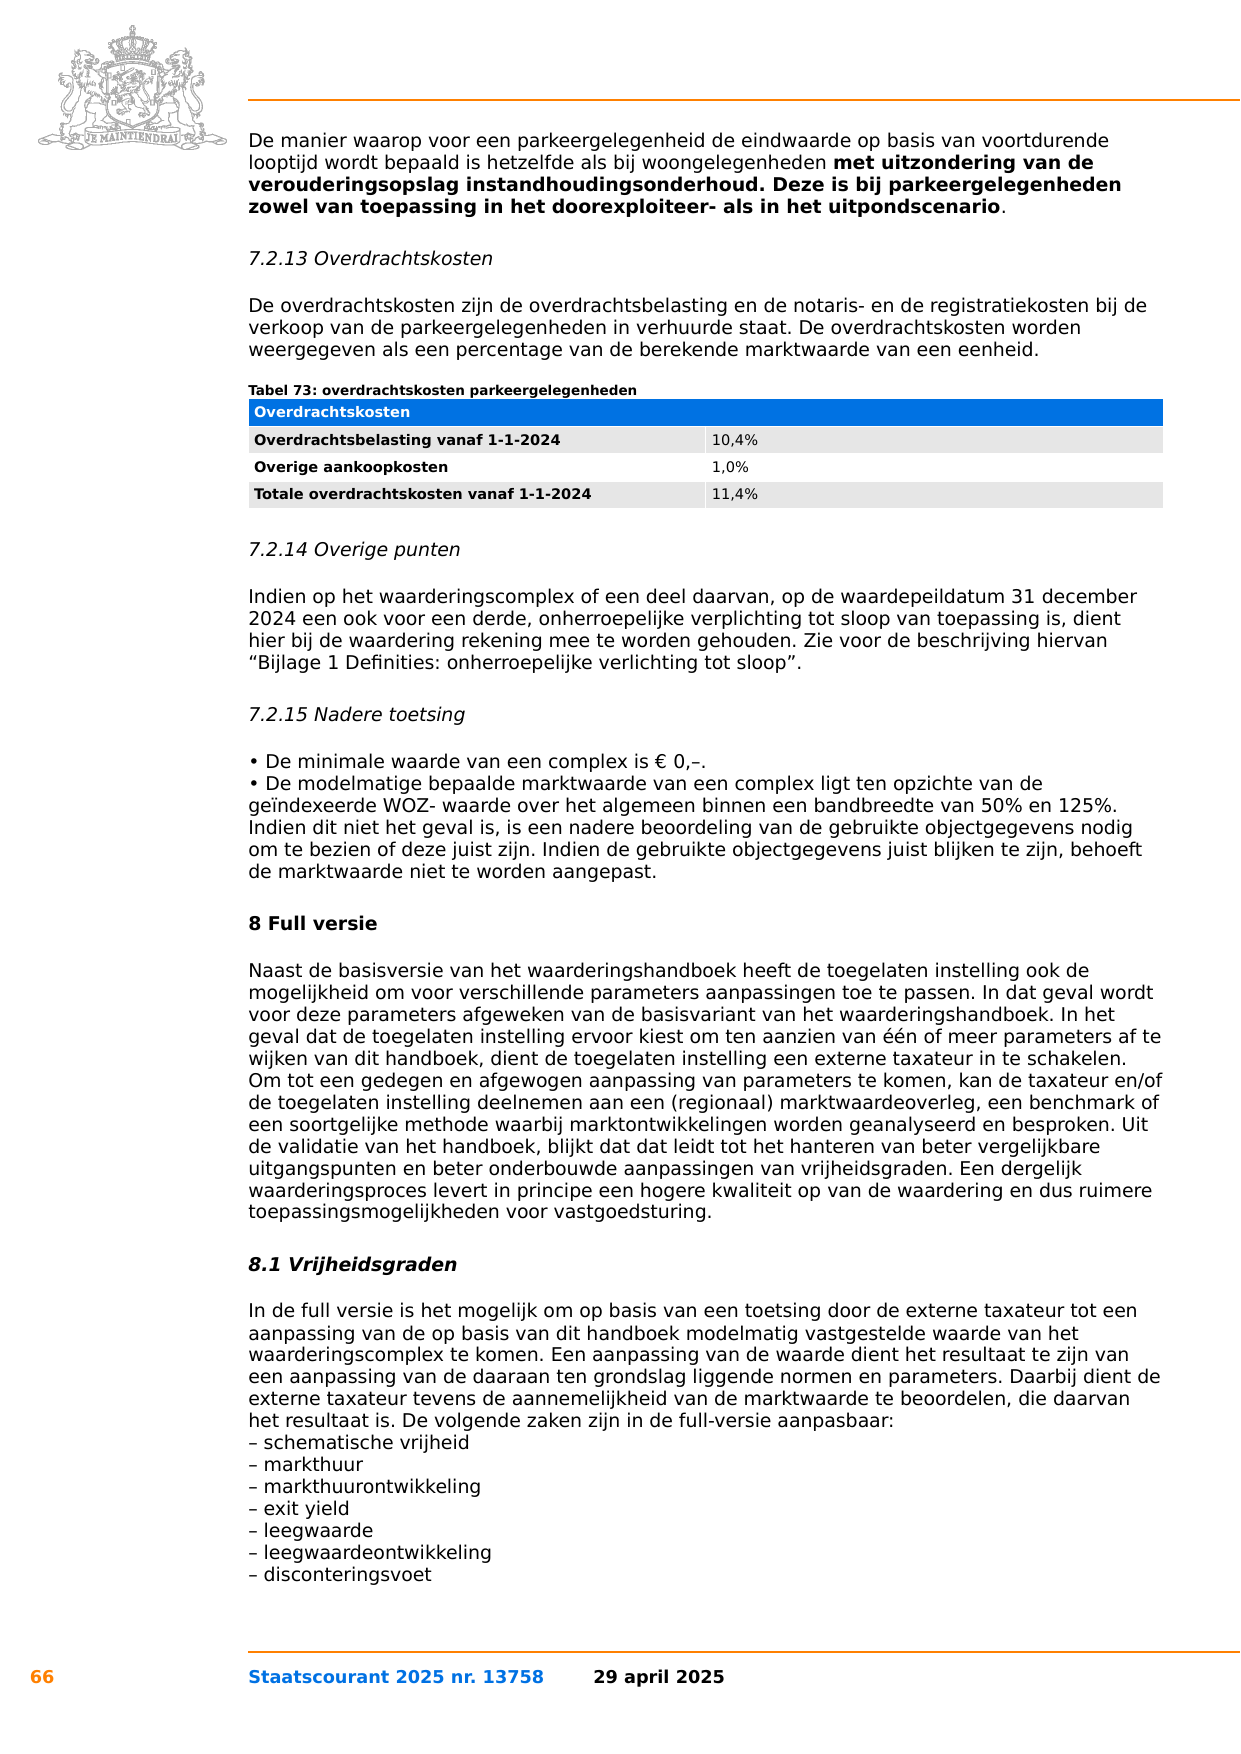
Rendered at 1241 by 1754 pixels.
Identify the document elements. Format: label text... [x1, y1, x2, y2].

table_header Tabel 73: overdrachtskosten parkeergelegenheden [248, 383, 1163, 398]
text – markthuur [248, 1454, 1163, 1476]
subtitle 8 Full versie [248, 913, 1163, 935]
text – disconteringsvoet [248, 1564, 1163, 1586]
text • De minimale waarde van een complex is € 0,–. [248, 751, 1163, 773]
table_cell Totale overdrachtskosten vanaf 1-1-2024 [249, 482, 705, 508]
subtitle 7.2.13 Overdrachtskosten [248, 248, 1163, 270]
text Naast de basisversie van het waarderingshandboek heeft de toegelaten instelling ook de mogelijkheid om voor verschillende parameters aanpassingen toe te passen. In dat geval wordt voor deze parameters afgeweken van de basisvariant van het waarderingshandboek. In het geval dat de toegelaten instelling ervoor kiest om ten aanzien van één of meer parameters af te wijken van dit handboek, dient de toegelaten instelling een externe taxateur in te schakelen. Om tot een gedegen en afgewogen aanpassing van parameters te komen, kan de taxateur en/of de toegelaten instelling deelnemen aan een (regionaal) marktwaardeoverleg, een benchmark of een soortgelijke methode waarbij marktontwikkelingen worden geanalyseerd en besproken. Uit de validatie van het handboek, blijkt dat dat leidt tot het hanteren van beter vergelijkbare uitgangspunten en beter onderbouwde aanpassingen van vrijheidsgraden. Een dergelijk waarderingsproces levert in principe een hogere kwaliteit op van de waardering en dus ruimere toepassingsmogelijkheden voor vastgoedsturing. [248, 960, 1163, 1223]
table_cell 10,4% [706, 427, 1163, 453]
text In de full versie is het mogelijk om op basis van een toetsing door de externe taxateur tot een aanpassing van de op basis van dit handboek modelmatig vastgestelde waarde van het waarderingscomplex te komen. Een aanpassing van de waarde dient het resultaat te zijn van een aanpassing van de daaraan ten grondslag liggende normen en parameters. Daarbij dient de externe taxateur tevens de aannemelijkheid van de marktwaarde te beoordelen, die daarvan het resultaat is. De volgende zaken zijn in de full-versie aanpasbaar: [248, 1300, 1163, 1432]
text – schematische vrijheid [248, 1432, 1163, 1454]
text – exit yield [248, 1498, 1163, 1520]
text De overdrachtskosten zijn de overdrachtsbelasting en de notaris- en de registratiekosten bij de verkoop van de parkeergelegenheden in verhuurde staat. De overdrachtskosten worden weergegeven als een percentage van de berekende marktwaarde van een eenheid. [248, 295, 1163, 361]
table_cell 11,4% [706, 482, 1163, 508]
text – leegwaardeontwikkeling [248, 1542, 1163, 1564]
picture [38, 25, 227, 150]
text Indien op het waarderingscomplex of een deel daarvan, op de waardepeildatum 31 december 2024 een ook voor een derde, onherroepelijke verplichting tot sloop van toepassing is, dient hier bij de waardering rekening mee te worden gehouden. Zie voor de beschrijving hiervan “Bijlage 1 Definities: onherroepelijke verlichting tot sloop”. [248, 586, 1163, 674]
table_cell Overige aankoopkosten [249, 454, 705, 481]
subtitle 7.2.14 Overige punten [248, 539, 1163, 561]
table_cell Overdrachtskosten [249, 399, 1163, 426]
text De manier waarop voor een parkeergelegenheid de eindwaarde op basis van voortdurende looptijd wordt bepaald is hetzelfde als bij woongelegenheden met uitzondering van de verouderingsopslag instandhoudingsonderhoud. Deze is bij parkeergelegenheden zowel van toepassing in het doorexploiteer- als in het uitpondscenario. [248, 130, 1163, 218]
text • De modelmatige bepaalde marktwaarde van een complex ligt ten opzichte van de geïndexeerde WOZ- waarde over het algemeen binnen een bandbreedte van 50% en 125%. Indien dit niet het geval is, is een nadere beoordeling van de gebruikte objectgegevens nodig om te bezien of deze juist zijn. Indien de gebruikte objectgegevens juist blijken te zijn, behoeft de marktwaarde niet te worden aangepast. [248, 773, 1163, 883]
subtitle 7.2.15 Nadere toetsing [248, 704, 1163, 726]
table_cell 1,0% [706, 454, 1163, 481]
text – markthuurontwikkeling [248, 1476, 1163, 1498]
text – leegwaarde [248, 1520, 1163, 1542]
subtitle 8.1 Vrijheidsgraden [248, 1253, 1163, 1275]
table_cell Overdrachtsbelasting vanaf 1-1-2024 [249, 427, 705, 453]
